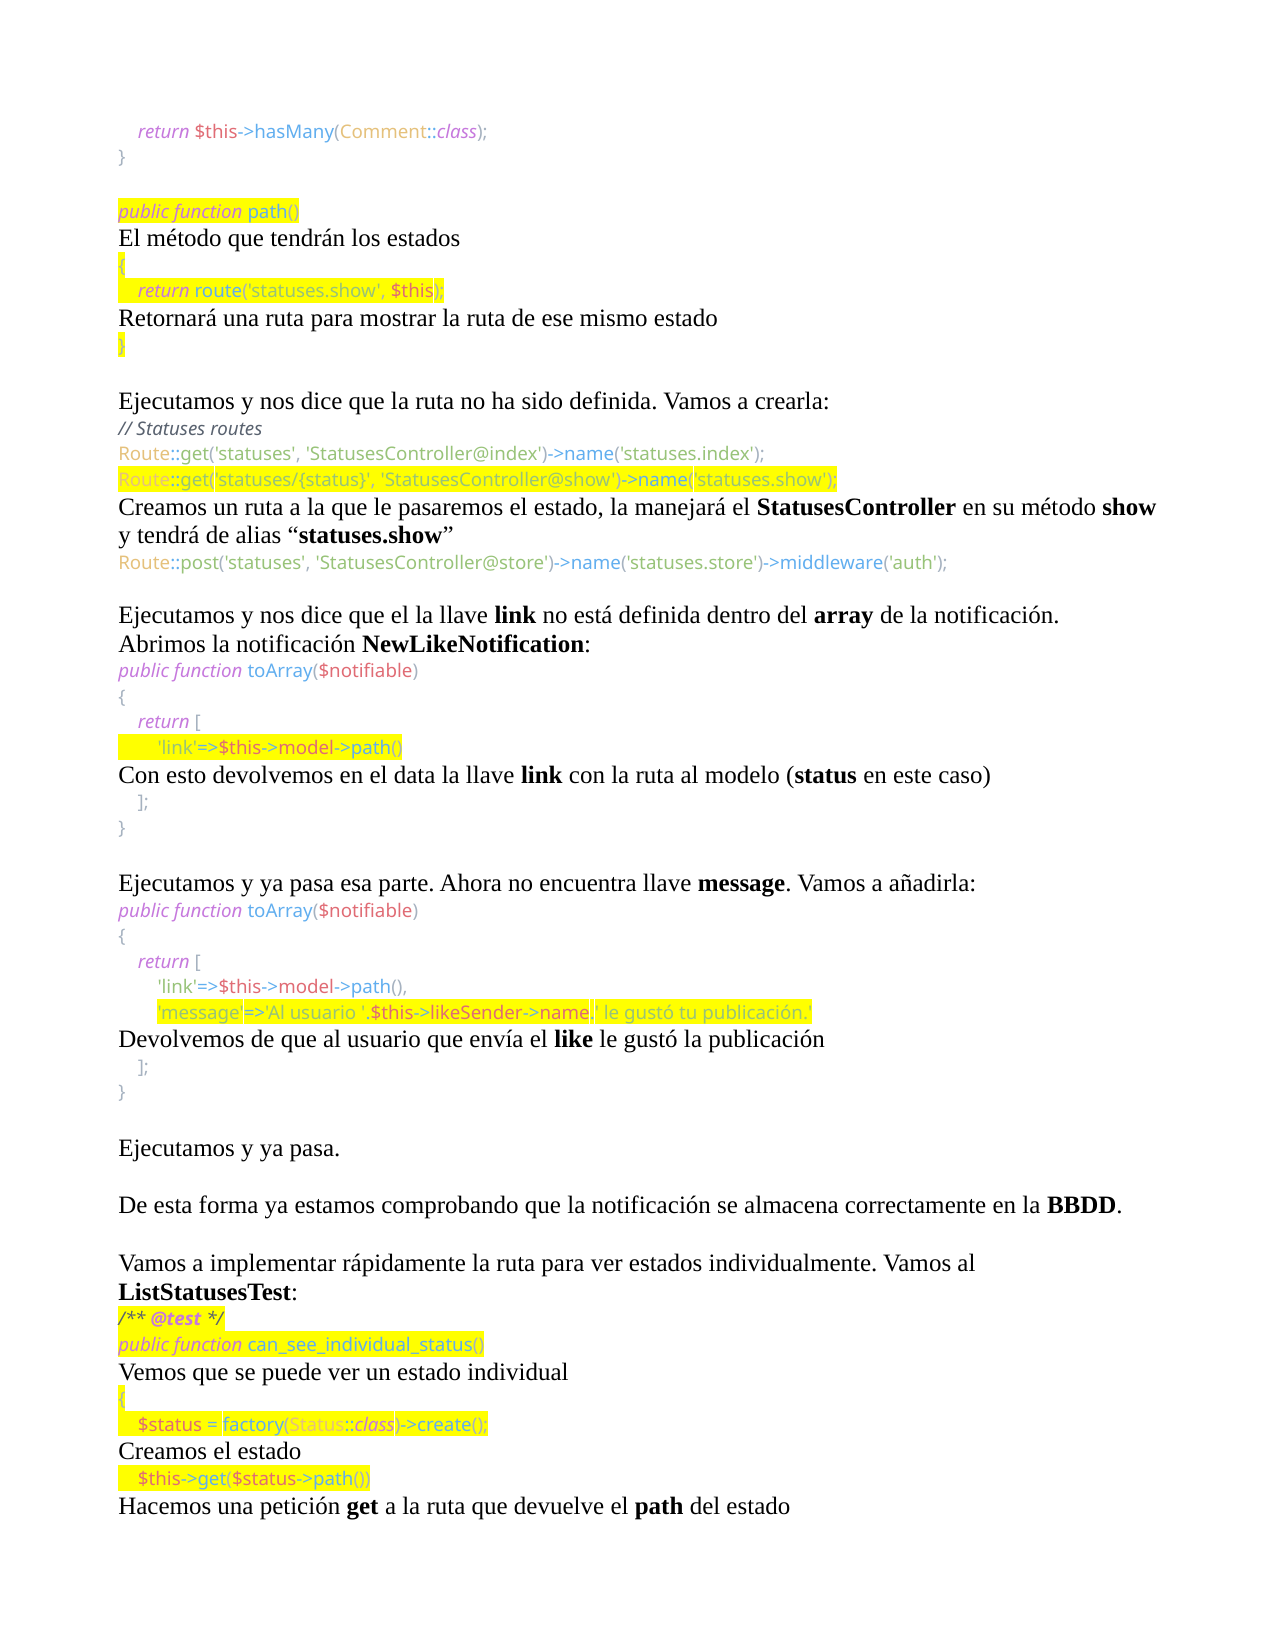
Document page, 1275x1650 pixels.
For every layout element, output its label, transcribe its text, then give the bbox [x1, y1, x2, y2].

text public function toArray($notifiable) { return [ 'link'=>$this->model->path(), 'message'=>'Al usuario '.$this->likeSender->name.' le gustó tu publicación.' Devolvemos de que al usuario que envía el like le gustó la publicación [118, 897, 1157, 1053]
text /** @test */ public function can_see_individual_status() Vemos que se puede ver un estado individual [118, 1306, 1157, 1385]
text } [118, 332, 1157, 357]
text Ejecutamos y ya pasa esa parte. Ahora no encuentra llave message. Vamos a añadirla: [118, 868, 1157, 897]
text return $this->hasMany(Comment::class); } public function path() El método que tendrán los estados [118, 118, 1157, 252]
text // Statuses routes Route::get('statuses', 'StatusesController@index')->name('statuses.index'); Route::get('statuses/{status}', 'StatusesController@show')->name('statuses.show'); Creamos un ruta a la que le pasaremos el estado, la manejará el StatusesController en su método show y tendrá de alias “statuses.show” [118, 415, 1157, 549]
text public function toArray($notifiable) { return [ 'link'=>$this->model->path() Con esto devolvemos en el data la llave link con la ruta al modelo (status en este caso) [118, 658, 1157, 788]
text Ejecutamos y nos dice que la ruta no ha sido definida. Vamos a crearla: [118, 386, 1157, 415]
text { $status = factory(Status::class)->create(); Creamos el estado [118, 1385, 1157, 1465]
text Abrimos la notificación NewLikeNotification: [118, 629, 1157, 658]
text De esta forma ya estamos comprobando que la notificación se almacena correctamente en la BBDD. [118, 1191, 1157, 1219]
text ]; } [118, 788, 1157, 839]
text Ejecutamos y ya pasa. [118, 1133, 1157, 1162]
text Vamos a implementar rápidamente la ruta para ver estados individualmente. Vamos al ListStatusesTest: [118, 1248, 1157, 1306]
text { return route('statuses.show', $this); Retornará una ruta para mostrar la ruta de ese mismo estado [118, 252, 1157, 332]
text Route::post('statuses', 'StatusesController@store')->name('statuses.store')->middleware('auth'); [118, 549, 1157, 574]
text $this->get($status->path()) Hacemos una petición get a la ruta que devuelve el path del estado [118, 1465, 1157, 1519]
text ]; } [118, 1053, 1157, 1104]
text Ejecutamos y nos dice que el la llave link no está definida dentro del array de la notificación. [118, 600, 1157, 629]
